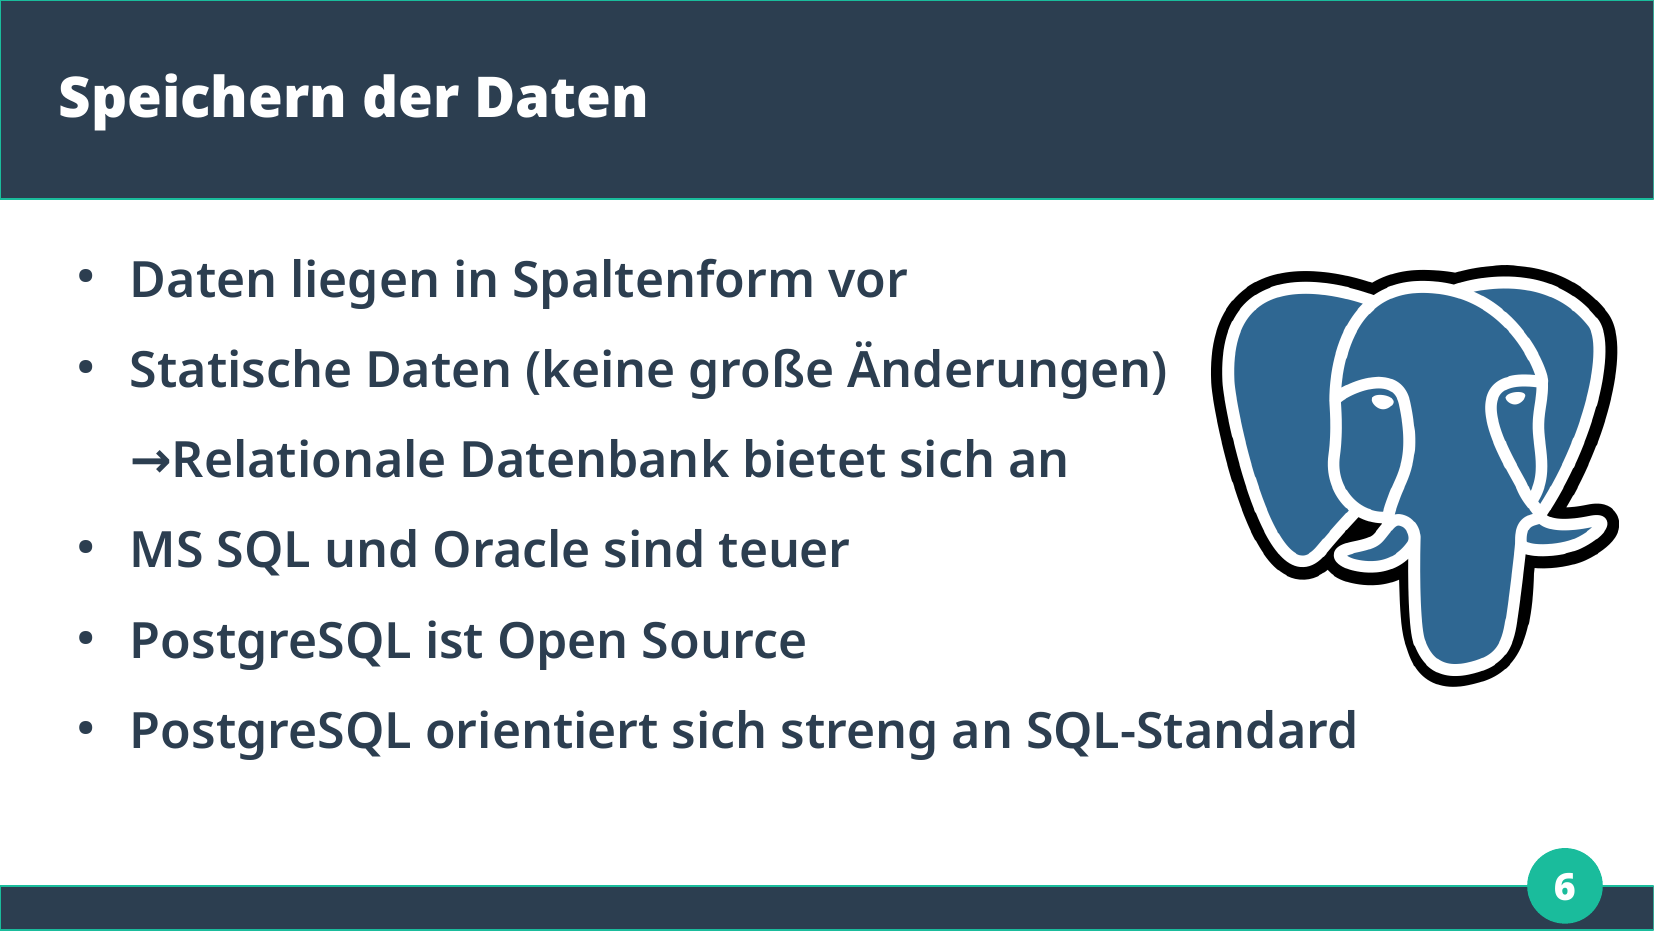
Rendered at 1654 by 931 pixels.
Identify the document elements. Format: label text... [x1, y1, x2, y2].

picture [1210, 265, 1619, 687]
title Speichern der Daten [59, 37, 1595, 155]
list Daten liegen in Spaltenform vor Statische Daten (keine große Änderungen) →Relationale Datenbank bietet sich an MS SQL und Oracle sind teuer PostgreSQL ist Open Source PostgreSQL orientiert sich streng an SQL-Standard [59, 243, 1595, 864]
